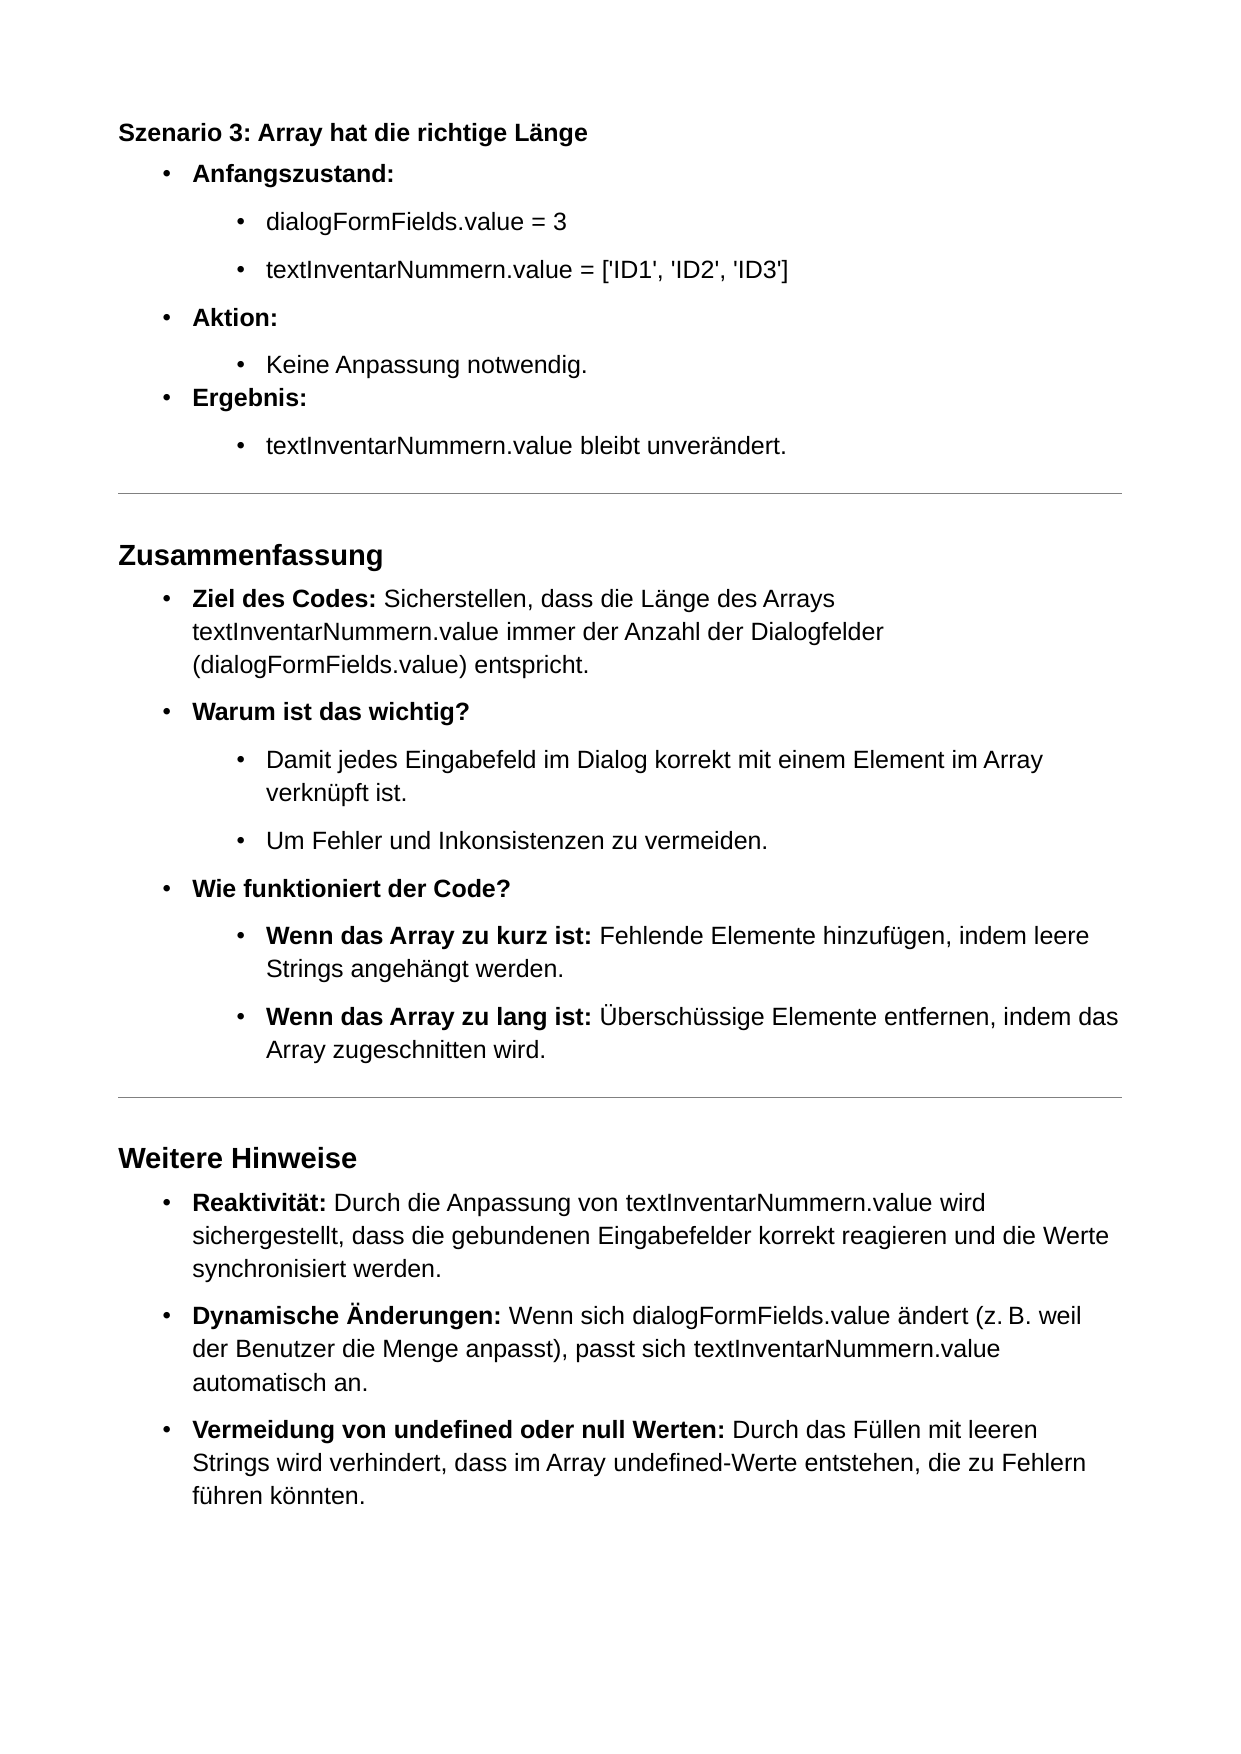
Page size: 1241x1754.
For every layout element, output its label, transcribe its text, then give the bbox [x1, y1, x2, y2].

list Keine Anpassung notwendig. [236, 350, 1122, 379]
list Dynamische Änderungen: Wenn sich dialogFormFields.value ändert (z. B. weil der Benutzer die Menge anpasst), passt sich textInventarNummern.value automatisch an. [162, 1301, 1122, 1396]
list Vermeidung von undefined oder null Werten: Durch das Füllen mit leeren Strings wird verhindert, dass im Array undefined-Werte entstehen, die zu Fehlern führen könnten. [162, 1415, 1122, 1510]
subtitle Zusammenfassung [118, 538, 1122, 571]
list textInventarNummern.value bleibt unverändert. [236, 431, 1122, 460]
list dialogFormFields.value = 3 [236, 207, 1122, 236]
list Ergebnis: [162, 383, 1122, 412]
list Wenn das Array zu kurz ist: Fehlende Elemente hinzufügen, indem leere Strings angehängt werden. [236, 921, 1122, 983]
list Anfangszustand: [162, 159, 1122, 188]
list Um Fehler und Inkonsistenzen zu vermeiden. [236, 826, 1122, 855]
list Wenn das Array zu lang ist: Überschüssige Elemente entfernen, indem das Array zugeschnitten wird. [236, 1002, 1122, 1064]
list textInventarNummern.value = ['ID1', 'ID2', 'ID3'] [236, 255, 1122, 284]
list Warum ist das wichtig? [162, 697, 1122, 726]
subtitle Weitere Hinweise [118, 1142, 1122, 1175]
list Damit jedes Eingabefeld im Dialog korrekt mit einem Element im Array verknüpft ist. [236, 745, 1122, 807]
list Aktion: [162, 302, 1122, 331]
list Reaktivität: Durch die Anpassung von textInventarNummern.value wird sichergestellt, dass die gebundenen Eingabefelder korrekt reagieren und die Werte synchronisiert werden. [162, 1188, 1122, 1282]
list Wie funktioniert der Code? [162, 873, 1122, 902]
list Ziel des Codes: Sicherstellen, dass die Länge des Arrays textInventarNummern.value immer der Anzahl der Dialogfelder (dialogFormFields.value) entspricht. [162, 584, 1122, 678]
subtitle Szenario 3: Array hat die richtige Länge [118, 118, 1122, 147]
